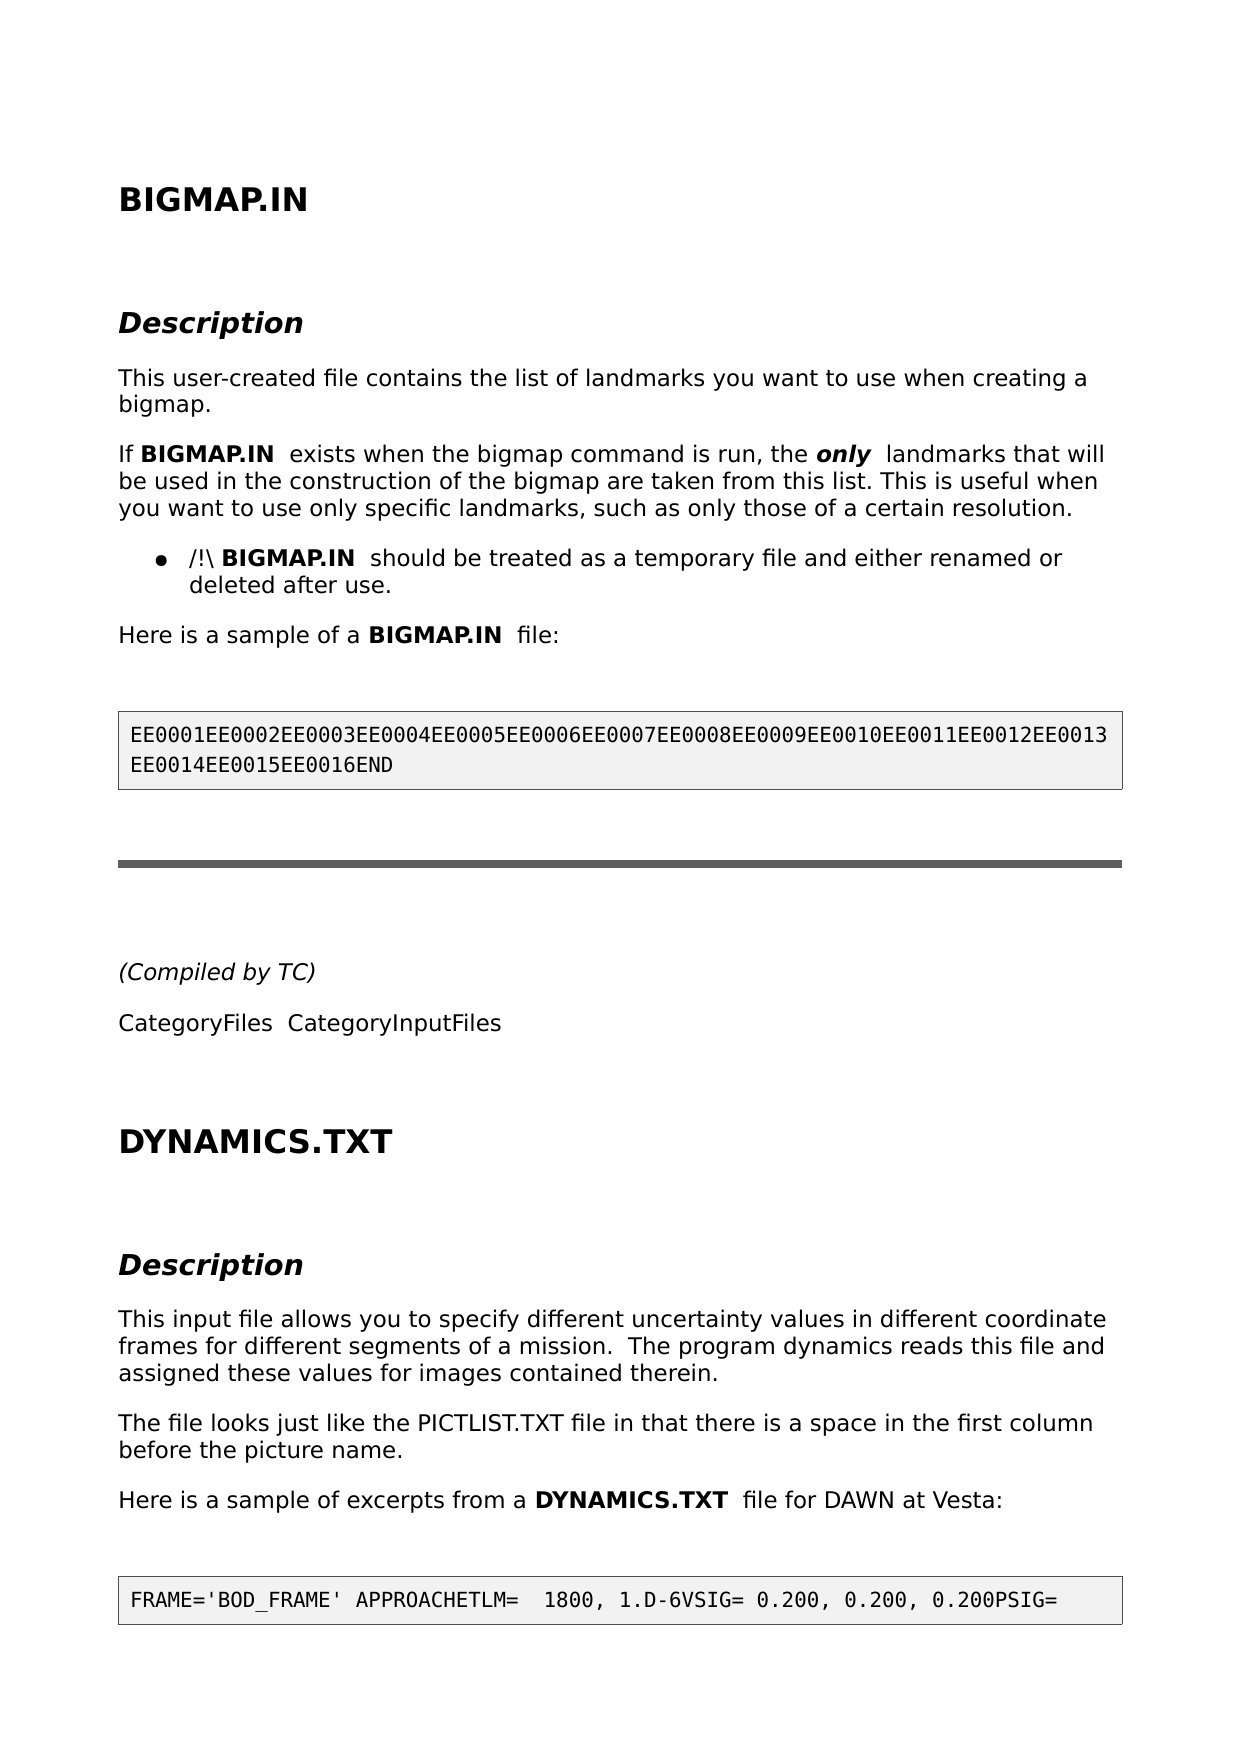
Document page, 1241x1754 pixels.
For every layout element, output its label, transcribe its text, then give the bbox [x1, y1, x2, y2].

text Here is a sample of excerpts from a DYNAMICS.TXT file for DAWN at Vesta: [118, 1487, 1122, 1514]
subtitle Description [118, 307, 1122, 341]
list /!\ BIGMAP.IN should be treated as a temporary file and either renamed or deleted after use. [153, 545, 1122, 598]
text This user-created file contains the list of landmarks you want to use when creating a bigmap. [118, 365, 1122, 418]
text This input file allows you to specify different uncertainty values in different coordinate frames for different segments of a mission. The program dynamics reads this file and assigned these values for images contained therein. [118, 1307, 1122, 1387]
text Here is a sample of a BIGMAP.IN file: [118, 622, 1122, 649]
text EE0001EE0002EE0003EE0004EE0005EE0006EE0007EE0008EE0009EE0010EE0011EE0012EE0013EE0014EE0015EE0016END [119, 712, 1122, 789]
text FRAME='BOD_FRAME' APPROACHETLM= 1800, 1.D-6VSIG= 0.200, 0.200, 0.200PSIG= [119, 1577, 1122, 1624]
text (Compiled by TC) [118, 959, 1122, 986]
subtitle DYNAMICS.TXT [118, 1123, 1122, 1161]
subtitle Description [118, 1249, 1122, 1282]
text If BIGMAP.IN exists when the bigmap command is run, the only landmarks that will be used in the construction of the bigmap are taken from this list. This is useful when you want to use only specific landmarks, such as only those of a certain resolution. [118, 442, 1122, 522]
text The file looks just like the PICTLIST.TXT file in that there is a space in the first column before the picture name. [118, 1410, 1122, 1463]
text CategoryFiles CategoryInputFiles [118, 1010, 1122, 1036]
subtitle BIGMAP.IN [118, 182, 1122, 219]
